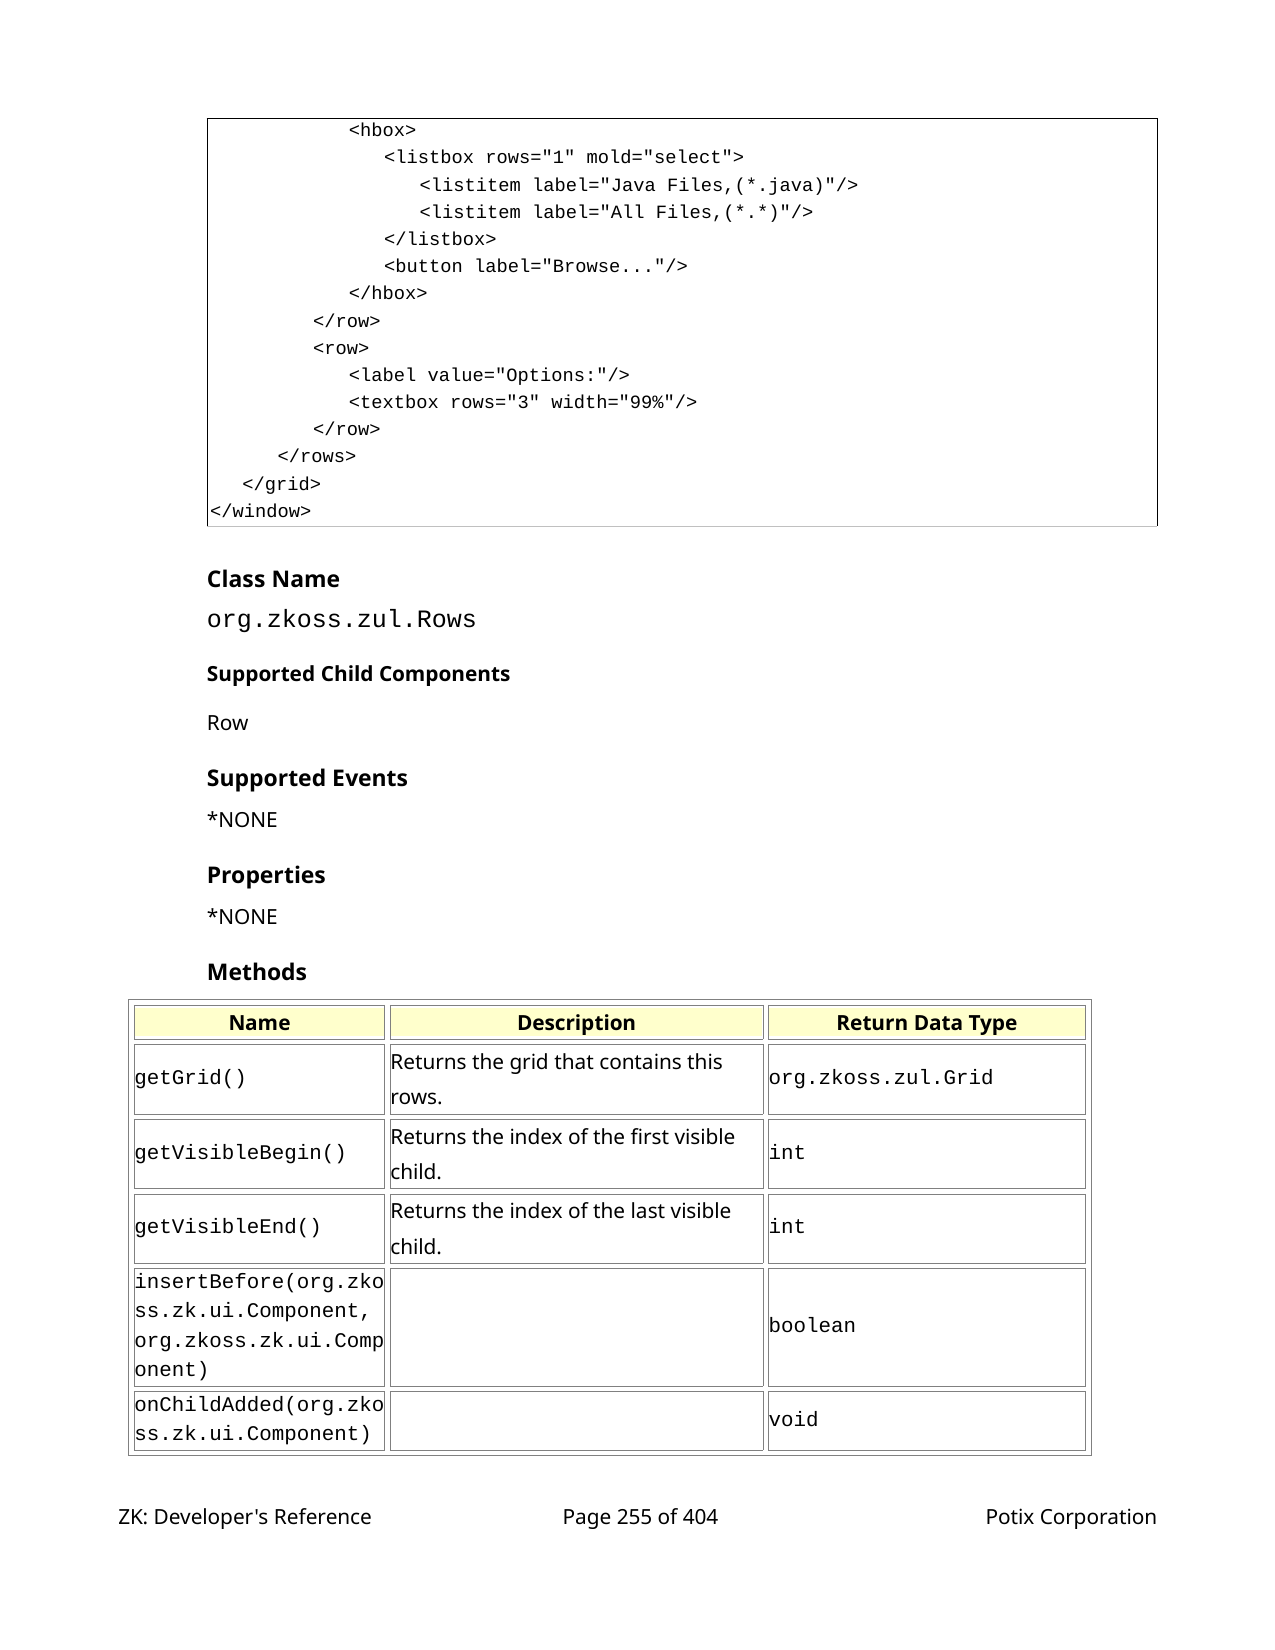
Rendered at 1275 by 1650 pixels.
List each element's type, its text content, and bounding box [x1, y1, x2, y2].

text <label value="Options:"/> [208, 363, 1157, 387]
table_header Description [387, 1000, 765, 1039]
text </window> [208, 499, 1157, 526]
table_header Name [131, 1000, 387, 1039]
text </hbox> [208, 281, 1157, 306]
text <listitem label="All Files,(*.*)"/> [208, 200, 1157, 224]
text </listbox> [208, 227, 1157, 251]
subtitle Supported Events [207, 762, 1157, 793]
table_cell [387, 1386, 765, 1450]
text </grid> [208, 472, 1157, 496]
table_cell insertBefore(org.zkoss.zk.ui.Component, org.zkoss.zk.ui.Component) [131, 1263, 387, 1386]
table_cell Returns the grid that contains this rows. [387, 1039, 765, 1113]
table_cell getVisibleEnd() [131, 1188, 387, 1263]
table_cell void [765, 1386, 1088, 1450]
table_cell boolean [765, 1263, 1088, 1386]
table_cell int [765, 1114, 1088, 1188]
text org.zkoss.zul.Rows [207, 606, 1157, 634]
table_cell onChildAdded(org.zkoss.zk.ui.Component) [131, 1386, 387, 1450]
text <button label="Browse..."/> [208, 254, 1157, 278]
table_cell org.zkoss.zul.Grid [765, 1039, 1088, 1113]
text </rows> [208, 444, 1157, 469]
subtitle Class Name [207, 563, 1157, 594]
text <hbox> [208, 119, 1157, 142]
table_cell int [765, 1188, 1088, 1263]
subtitle Supported Child Components [207, 659, 1157, 688]
text <textbox rows="3" width="99%"/> [208, 390, 1157, 414]
text </row> [208, 417, 1157, 441]
table_cell getGrid() [131, 1039, 387, 1113]
table_cell [391, 1392, 763, 1450]
table_cell Returns the index of the last visible child. [387, 1188, 765, 1263]
table_cell [387, 1263, 765, 1386]
text <listbox rows="1" mold="select"> [208, 145, 1157, 169]
text *NONE [207, 805, 1157, 834]
text Row [207, 708, 1157, 737]
text <listitem label="Java Files,(*.java)"/> [208, 172, 1157, 197]
subtitle Properties [207, 859, 1157, 890]
subtitle Methods [207, 956, 1157, 987]
table_cell getVisibleBegin() [131, 1114, 387, 1188]
table_cell Returns the index of the first visible child. [387, 1114, 765, 1188]
text </row> [208, 308, 1157, 333]
table_header Return Data Type [765, 1000, 1088, 1039]
text *NONE [207, 902, 1157, 931]
text <row> [208, 336, 1157, 360]
table_cell [391, 1269, 763, 1386]
